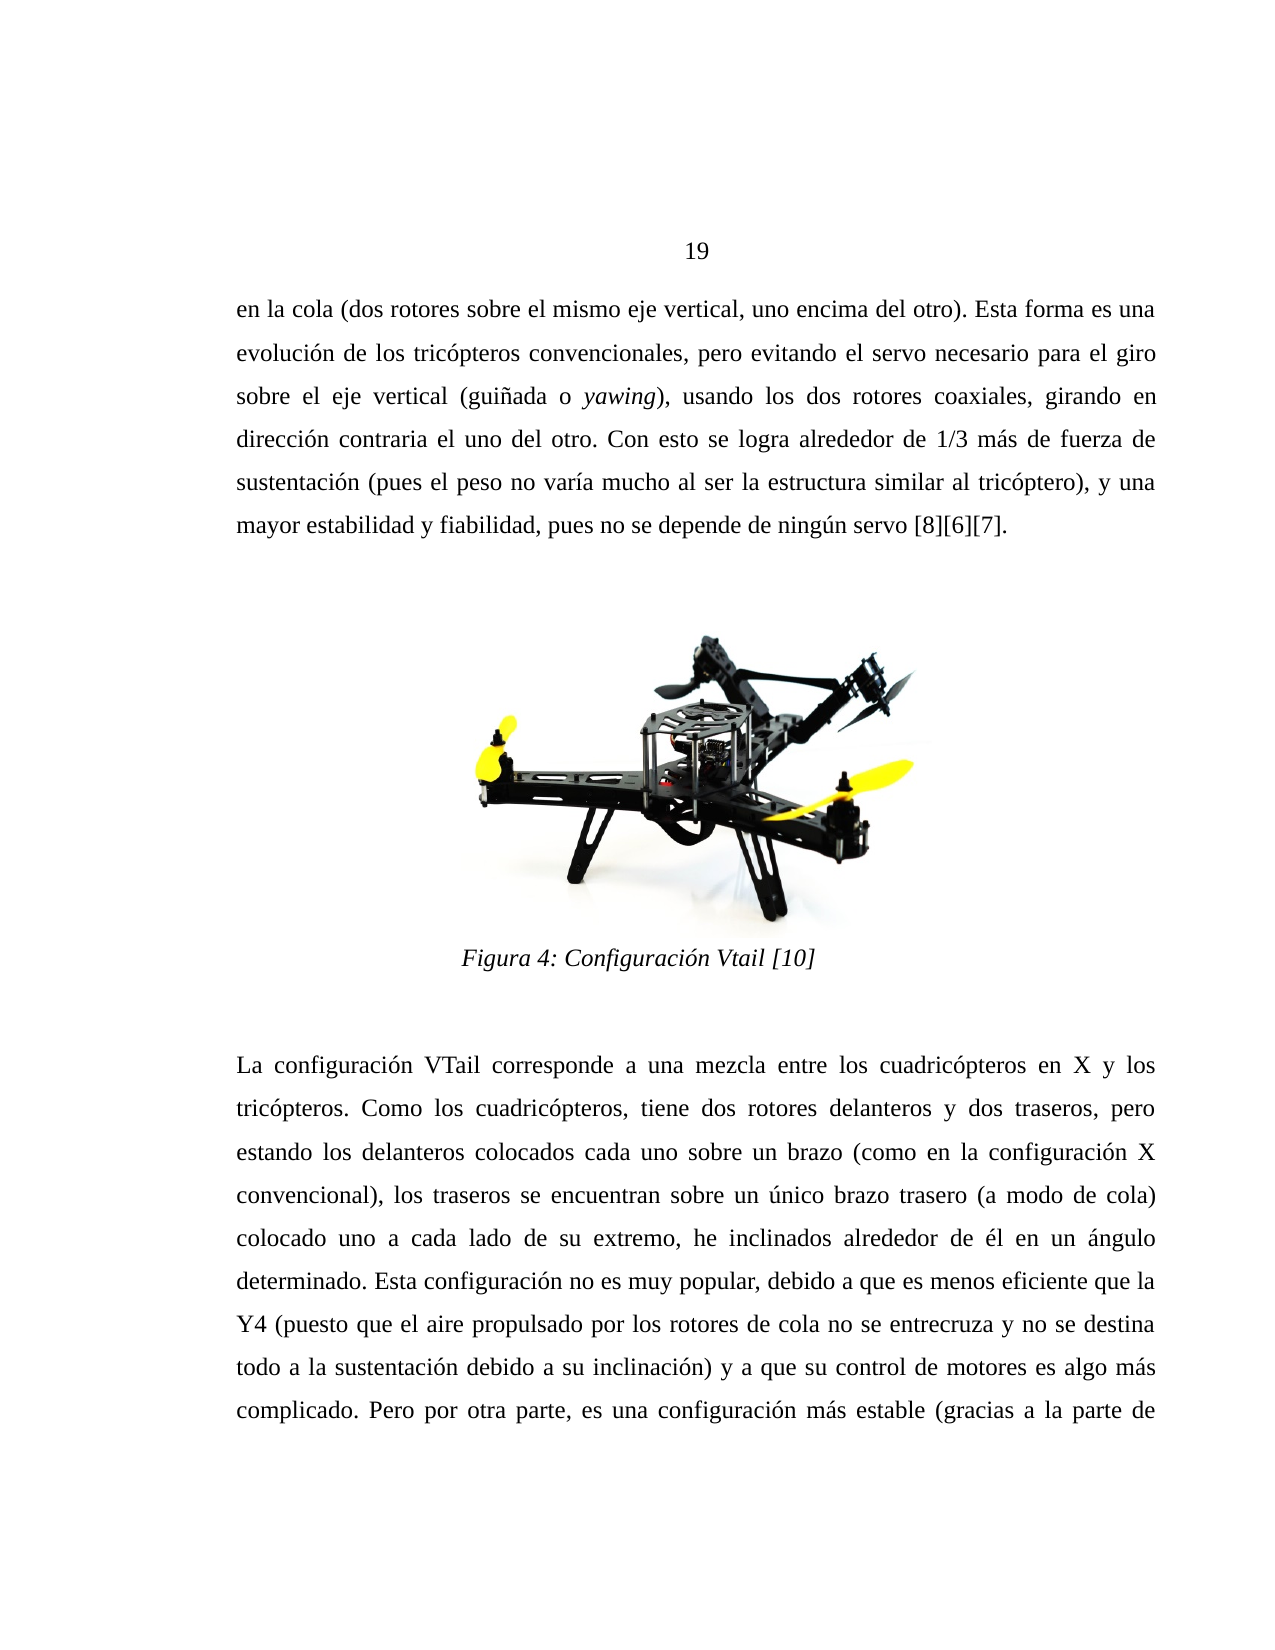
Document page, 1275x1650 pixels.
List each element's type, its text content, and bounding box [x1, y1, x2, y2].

text La configuración VTail corresponde a una mezcla entre los cuadricópteros en X y los tricópteros. Como los cuadricópteros, tiene dos rotores delanteros y dos traseros, pero estando los delanteros colocados cada uno sobre un brazo (como en la configuración X convencional), los traseros se encuentran sobre un único brazo trasero (a modo de cola) colocado uno a cada lado de su extremo, he inclinados alrededor de él en un ángulo determinado. Esta configuración no es muy popular, debido a que es menos eficiente que la Y4 (puesto que el aire propulsado por los rotores de cola no se entrecruza y no se destina todo a la sustentación debido a su inclinación) y a que su control de motores es algo más complicado. Pero por otra parte, es una configuración más estable (gracias a la parte de [236, 1050, 1157, 1424]
picture [461, 615, 932, 938]
text en la cola (dos rotores sobre el mismo eje vertical, uno encima del otro). Esta forma es una evolución de los tricópteros convencionales, pero evitando el servo necesario para el giro sobre el eje vertical (guiñada o yawing), usando los dos rotores coaxiales, girando en dirección contraria el uno del otro. Con esto se logra alrededor de 1/3 más de fuerza de sustentación (pues el peso no varía mucho al ser la estructura similar al tricóptero), y una mayor estabilidad y fiabilidad, pues no se depende de ningún servo [8][6][7]. [236, 294, 1157, 539]
text Figura 4: Configuración Vtail [10] [461, 938, 932, 972]
